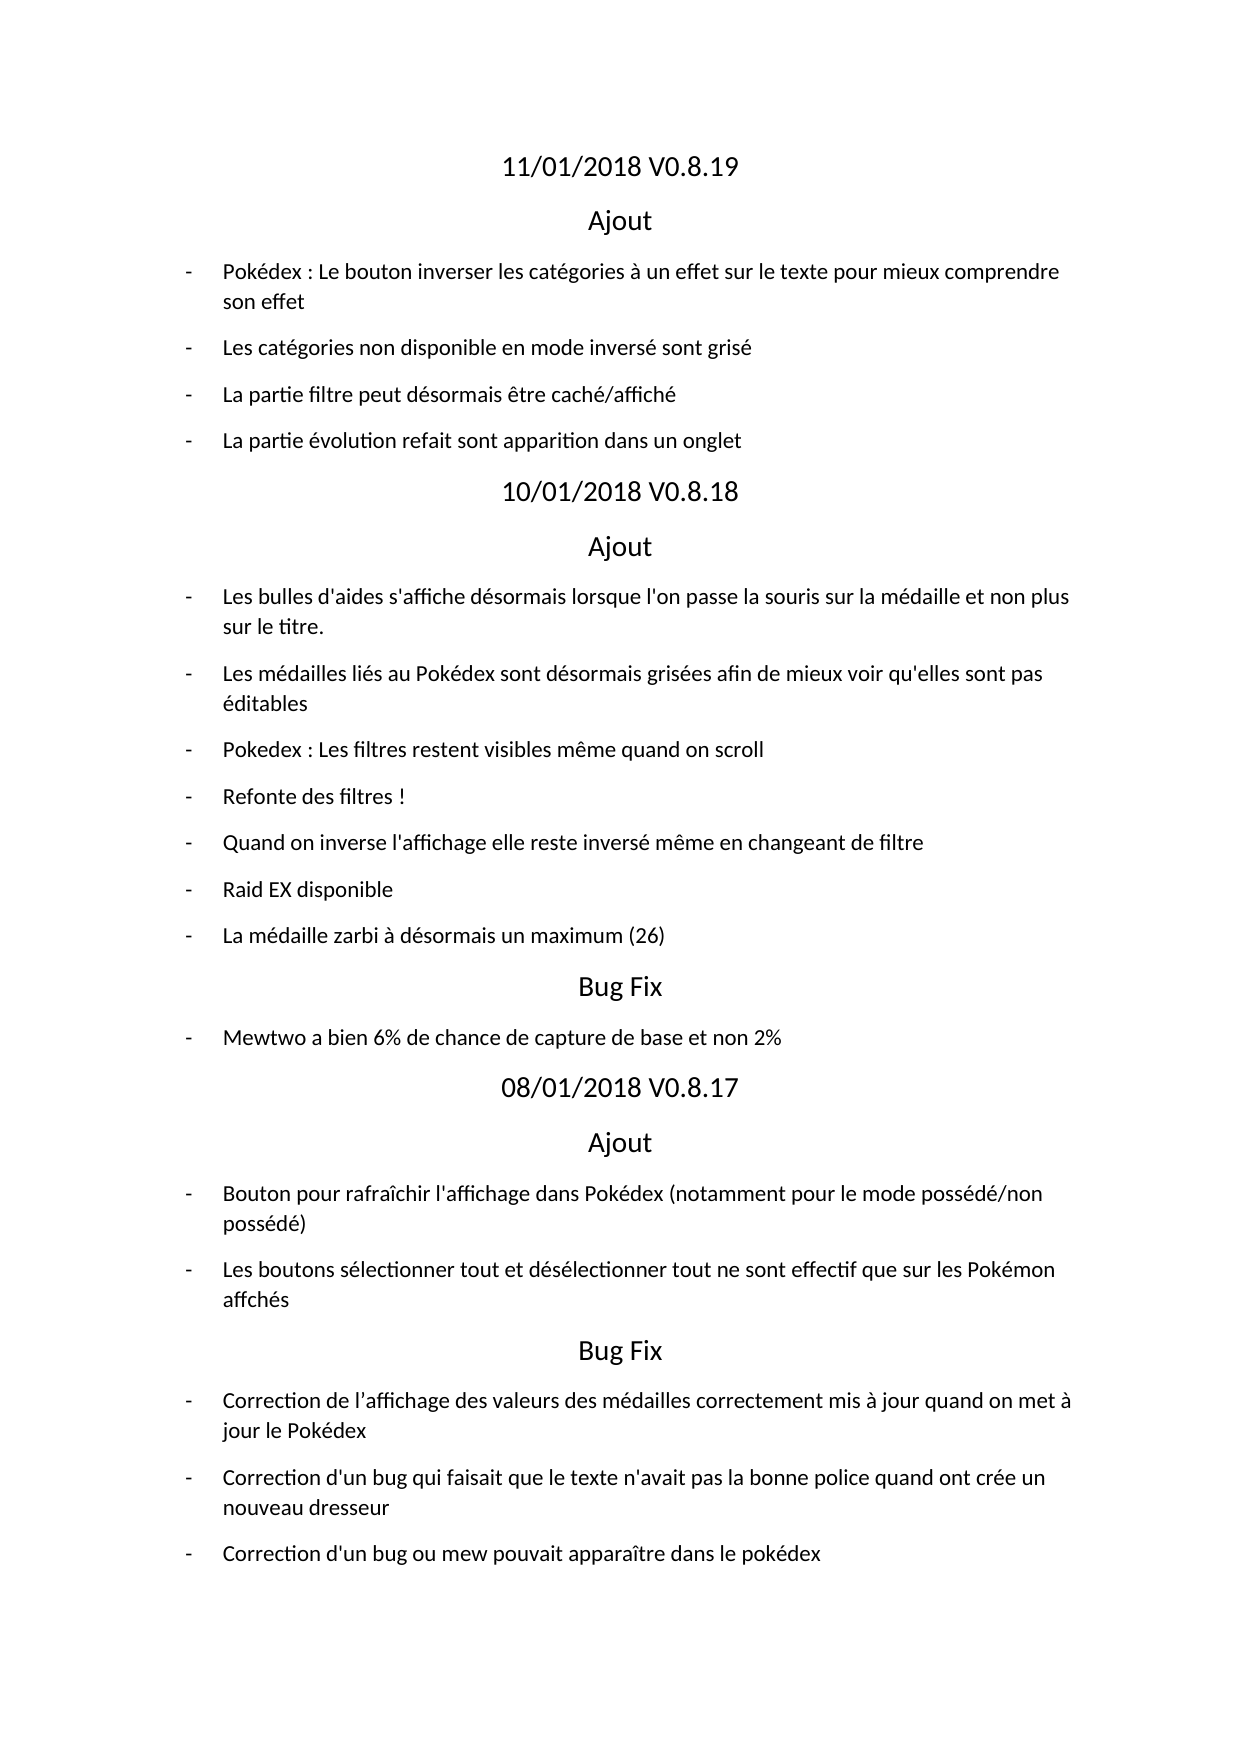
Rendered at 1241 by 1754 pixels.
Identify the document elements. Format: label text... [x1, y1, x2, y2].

list La partie évolution refait sont apparition dans un onglet [185, 427, 1093, 454]
list Bouton pour rafraîchir l'affichage dans Pokédex (notamment pour le mode possédé/non possédé) [185, 1179, 1093, 1237]
text 08/01/2018 V0.8.17 [148, 1069, 1093, 1105]
list La médaille zarbi à désormais un maximum (26) [185, 922, 1093, 950]
list La partie filtre peut désormais être caché/affiché [185, 380, 1093, 408]
list Les médailles liés au Pokédex sont désormais grisées afin de mieux voir qu'elles sont pas éditables [185, 659, 1093, 717]
text 10/01/2018 V0.8.18 [148, 473, 1093, 509]
list Les catégories non disponible en mode inversé sont grisé [185, 333, 1093, 361]
text 11/01/2018 V0.8.19 [148, 148, 1093, 183]
list Bug Fix [148, 1332, 1093, 1367]
list Correction de l’affichage des valeurs des médailles correctement mis à jour quand on met à jour le Pokédex [185, 1386, 1093, 1444]
text Ajout [148, 202, 1093, 238]
list Les boutons sélectionner tout et désélectionner tout ne sont effectif que sur les Pokémon affchés [185, 1255, 1093, 1313]
list Pokédex : Le bouton inverser les catégories à un effet sur le texte pour mieux comprendre son effet [185, 257, 1093, 315]
text Ajout [148, 528, 1093, 563]
list Pokedex : Les filtres restent visibles même quand on scroll [185, 735, 1093, 763]
list Les bulles d'aides s'affiche désormais lorsque l'on passe la souris sur la médaille et non plus sur le titre. [185, 582, 1093, 640]
list Correction d'un bug qui faisait que le texte n'avait pas la bonne police quand ont crée un nouveau dresseur [185, 1463, 1093, 1521]
text Ajout [148, 1124, 1093, 1160]
list Bug Fix [148, 968, 1093, 1004]
list Quand on inverse l'affichage elle reste inversé même en changeant de filtre [185, 828, 1093, 857]
list Refonte des filtres ! [185, 782, 1093, 810]
list Correction d'un bug ou mew pouvait apparaître dans le pokédex [185, 1539, 1093, 1567]
list Raid EX disponible [185, 875, 1093, 903]
list Mewtwo a bien 6% de chance de capture de base et non 2% [185, 1023, 1093, 1051]
